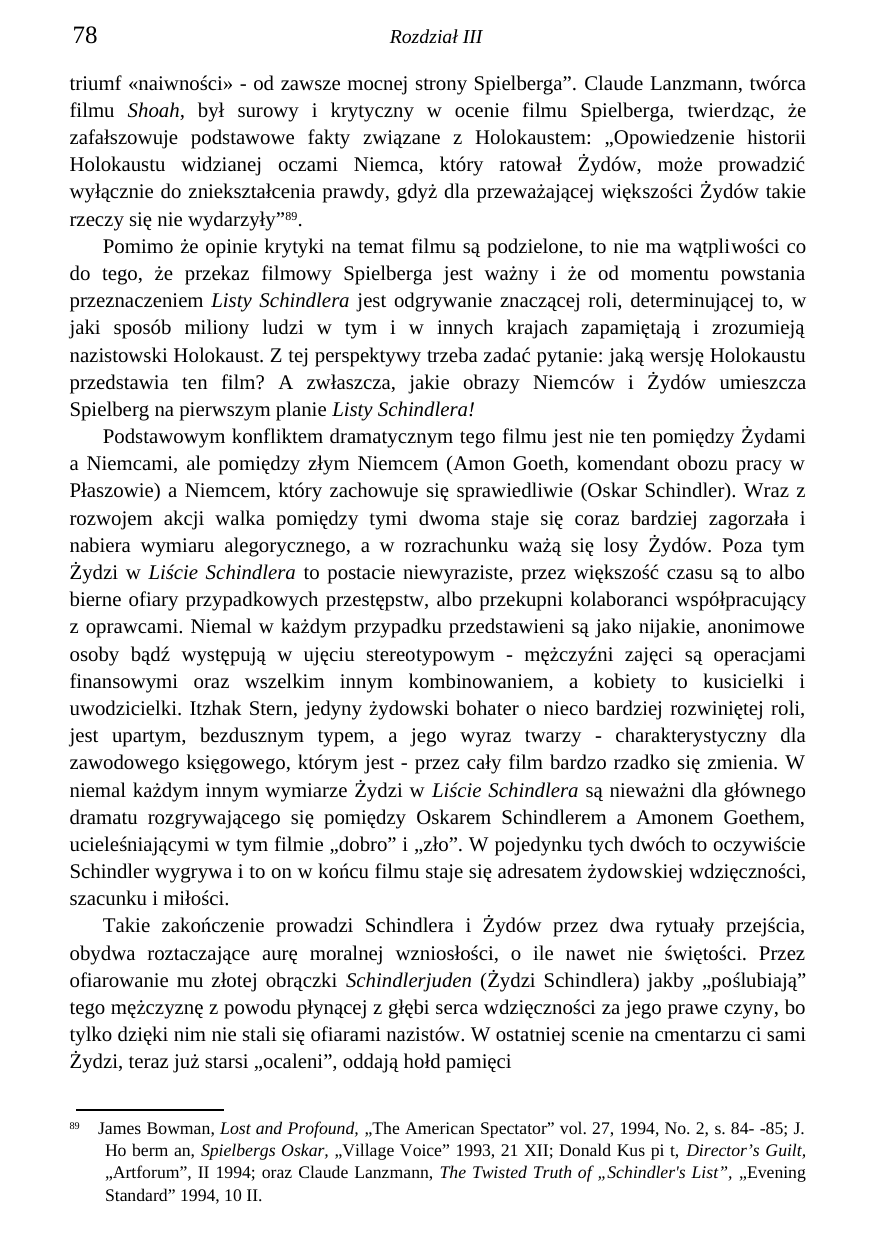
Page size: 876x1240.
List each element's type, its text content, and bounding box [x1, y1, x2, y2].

text triumf «naiwności» - od zawsze mocnej strony Spielberga”. Claude Lanzmann, twórca filmu Shoah, był surowy i krytyczny w ocenie filmu Spielberga, twier­dząc, że zafałszowuje podstawowe fakty związane z Holokaustem: „Opowiedze­nie historii Holokaustu widzianej oczami Niemca, który ratował Żydów, może prowadzić wyłącznie do zniekształcenia prawdy, gdyż dla przeważającej więk­szości Żydów takie rzeczy się nie wydarzyły”89. [69, 71, 806, 231]
text Pomimo że opinie krytyki na temat filmu są podzielone, to nie ma wątpli­wości co do tego, że przekaz filmowy Spielberga jest ważny i że od momentu powstania przeznaczeniem Listy Schindlera jest odgrywanie znaczącej roli, deter­minującej to, w jaki sposób miliony ludzi w tym i w innych krajach zapamiętają i zrozumieją nazistowski Holokaust. Z tej perspektywy trzeba zadać pytanie: jaką wersję Holokaustu przedstawia ten film? A zwłaszcza, jakie obrazy Niem­ców i Żydów umieszcza Spielberg na pierwszym planie Listy Schindlera! [69, 234, 806, 421]
text 89 James Bowman, Lost and Profound, „The American Spectator” vol. 27, 1994, No. 2, s. 84- -85; J. Ho berm an, Spielbergs Oskar, „Village Voice” 1993, 21 XII; Donald Kus pi t, Direc­tor’s Guilt, „Artforum”, II 1994; oraz Claude Lanzmann, The Twisted Truth of „Schindler's List”, „Evening Standard” 1994, 10 II. [69, 1118, 806, 1205]
text Podstawowym konfliktem dramatycznym tego filmu jest nie ten pomiędzy Żydami a Niemcami, ale pomiędzy złym Niemcem (Amon Goeth, komendant obozu pracy w Płaszowie) a Niemcem, który zachowuje się sprawiedliwie (Oskar Schindler). Wraz z rozwojem akcji walka pomiędzy tymi dwoma staje się coraz bardziej zagorzała i nabiera wymiaru alegorycznego, a w rozrachunku ważą się losy Żydów. Poza tym Żydzi w Liście Schindlera to postacie niewyraziste, przez większość czasu są to albo bierne ofiary przypadkowych przestępstw, albo prze­kupni kolaboranci współpracujący z oprawcami. Niemal w każdym przypadku przedstawieni są jako nijakie, anonimowe osoby bądź występują w ujęciu stereo­typowym - mężczyźni zajęci są operacjami finansowymi oraz wszelkim innym kombinowaniem, a kobiety to kusicielki i uwodzicielki. Itzhak Stern, jedyny żydowski bohater o nieco bardziej rozwiniętej roli, jest upartym, bezdusznym typem, a jego wyraz twarzy - charakterystyczny dla zawodowego księgowego, którym jest - przez cały film bardzo rzadko się zmienia. W niemal każdym innym wymiarze Żydzi w Liście Schindlera są nieważni dla głównego drama­tu rozgrywającego się pomiędzy Oskarem Schindlerem a Amonem Goethem, ucieleśniającymi w tym filmie „dobro” i „zło”. W pojedynku tych dwóch to oczywiście Schindler wygrywa i to on w końcu filmu staje się adresatem żydow­skiej wdzięczności, szacunku i miłości. [69, 424, 806, 910]
text 78 [70, 21, 100, 49]
text Rozdział III [383, 25, 491, 47]
text Takie zakończenie prowadzi Schindlera i Żydów przez dwa rytuały przejścia, obydwa roztaczające aurę moralnej wzniosłości, o ile nawet nie świętości. Przez ofiarowanie mu złotej obrączki Schindlerjuden (Żydzi Schindlera) jakby „po­ślubiają” tego mężczyznę z powodu płynącej z głębi serca wdzięczności za jego prawe czyny, bo tylko dzięki nim nie stali się ofiarami nazistów. W ostatniej sce­nie na cmentarzu ci sami Żydzi, teraz już starsi „ocaleni”, oddają hołd pamięci [69, 913, 806, 1073]
